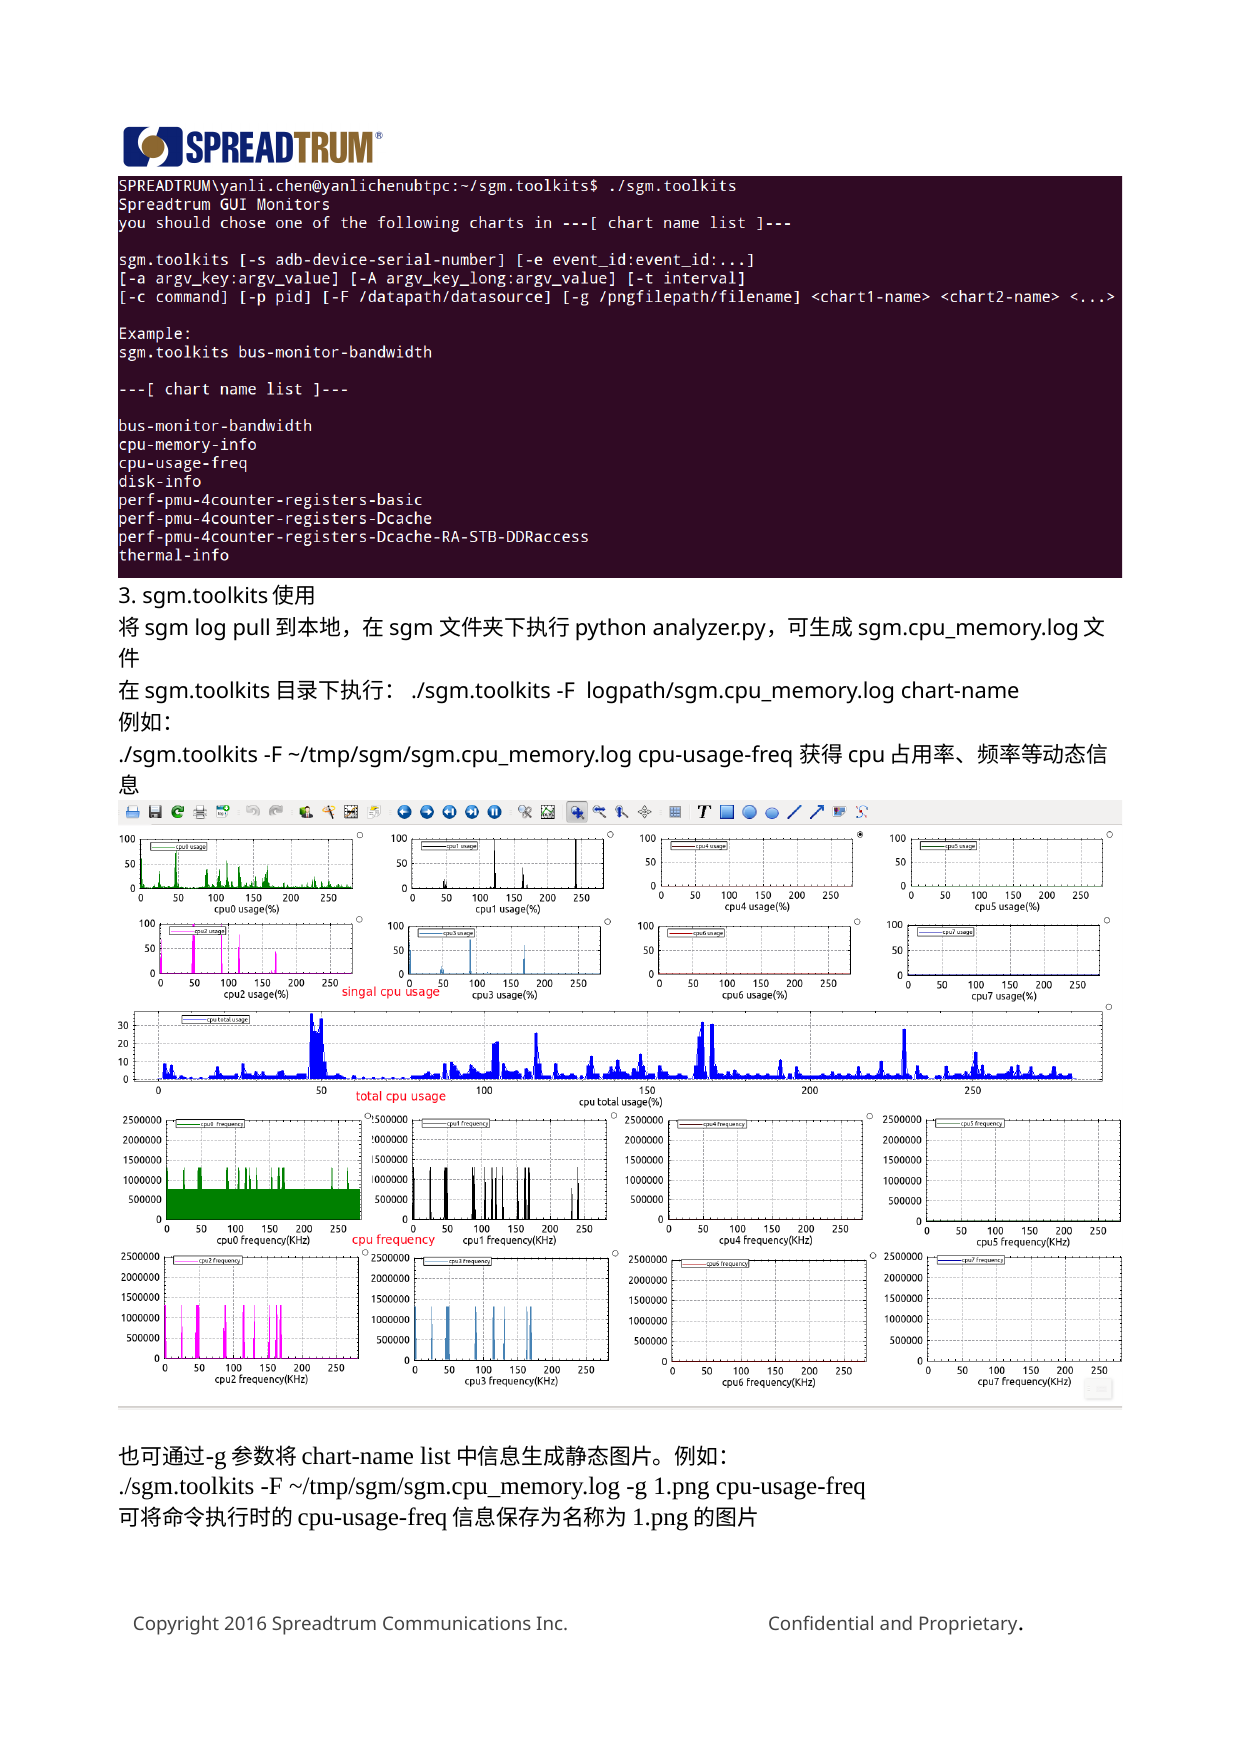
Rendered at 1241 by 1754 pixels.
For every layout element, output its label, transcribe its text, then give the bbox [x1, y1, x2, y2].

text 将sgm log pull到本地，在sgm 文件夹下执行python analyzer.py，可生成sgm.cpu_memory.log文件 [118, 610, 1122, 673]
picture [120, 123, 386, 168]
text 例如： [118, 705, 1122, 737]
text 可将命令执行时的cpu-usage-freq信息保存为名称为1.png的图片 [118, 1499, 1122, 1531]
picture [118, 176, 1123, 578]
picture [118, 800, 1123, 1410]
text 在sgm.toolkits目录下执行： ./sgm.toolkits -F logpath/sgm.cpu_memory.log chart-name [118, 673, 1122, 705]
text ./sgm.toolkits -F ~/tmp/sgm/sgm.cpu_memory.log cpu-usage-freq 获得cpu占用率、频率等动态信息 [118, 737, 1122, 800]
text ./sgm.toolkits -F ~/tmp/sgm/sgm.cpu_memory.log -g 1.png cpu-usage-freq [118, 1471, 1122, 1499]
text 也可通过-g参数将chart-name list中信息生成静态图片。例如： [118, 1439, 1122, 1471]
text 3. sgm.toolkits使用 [118, 578, 1122, 610]
